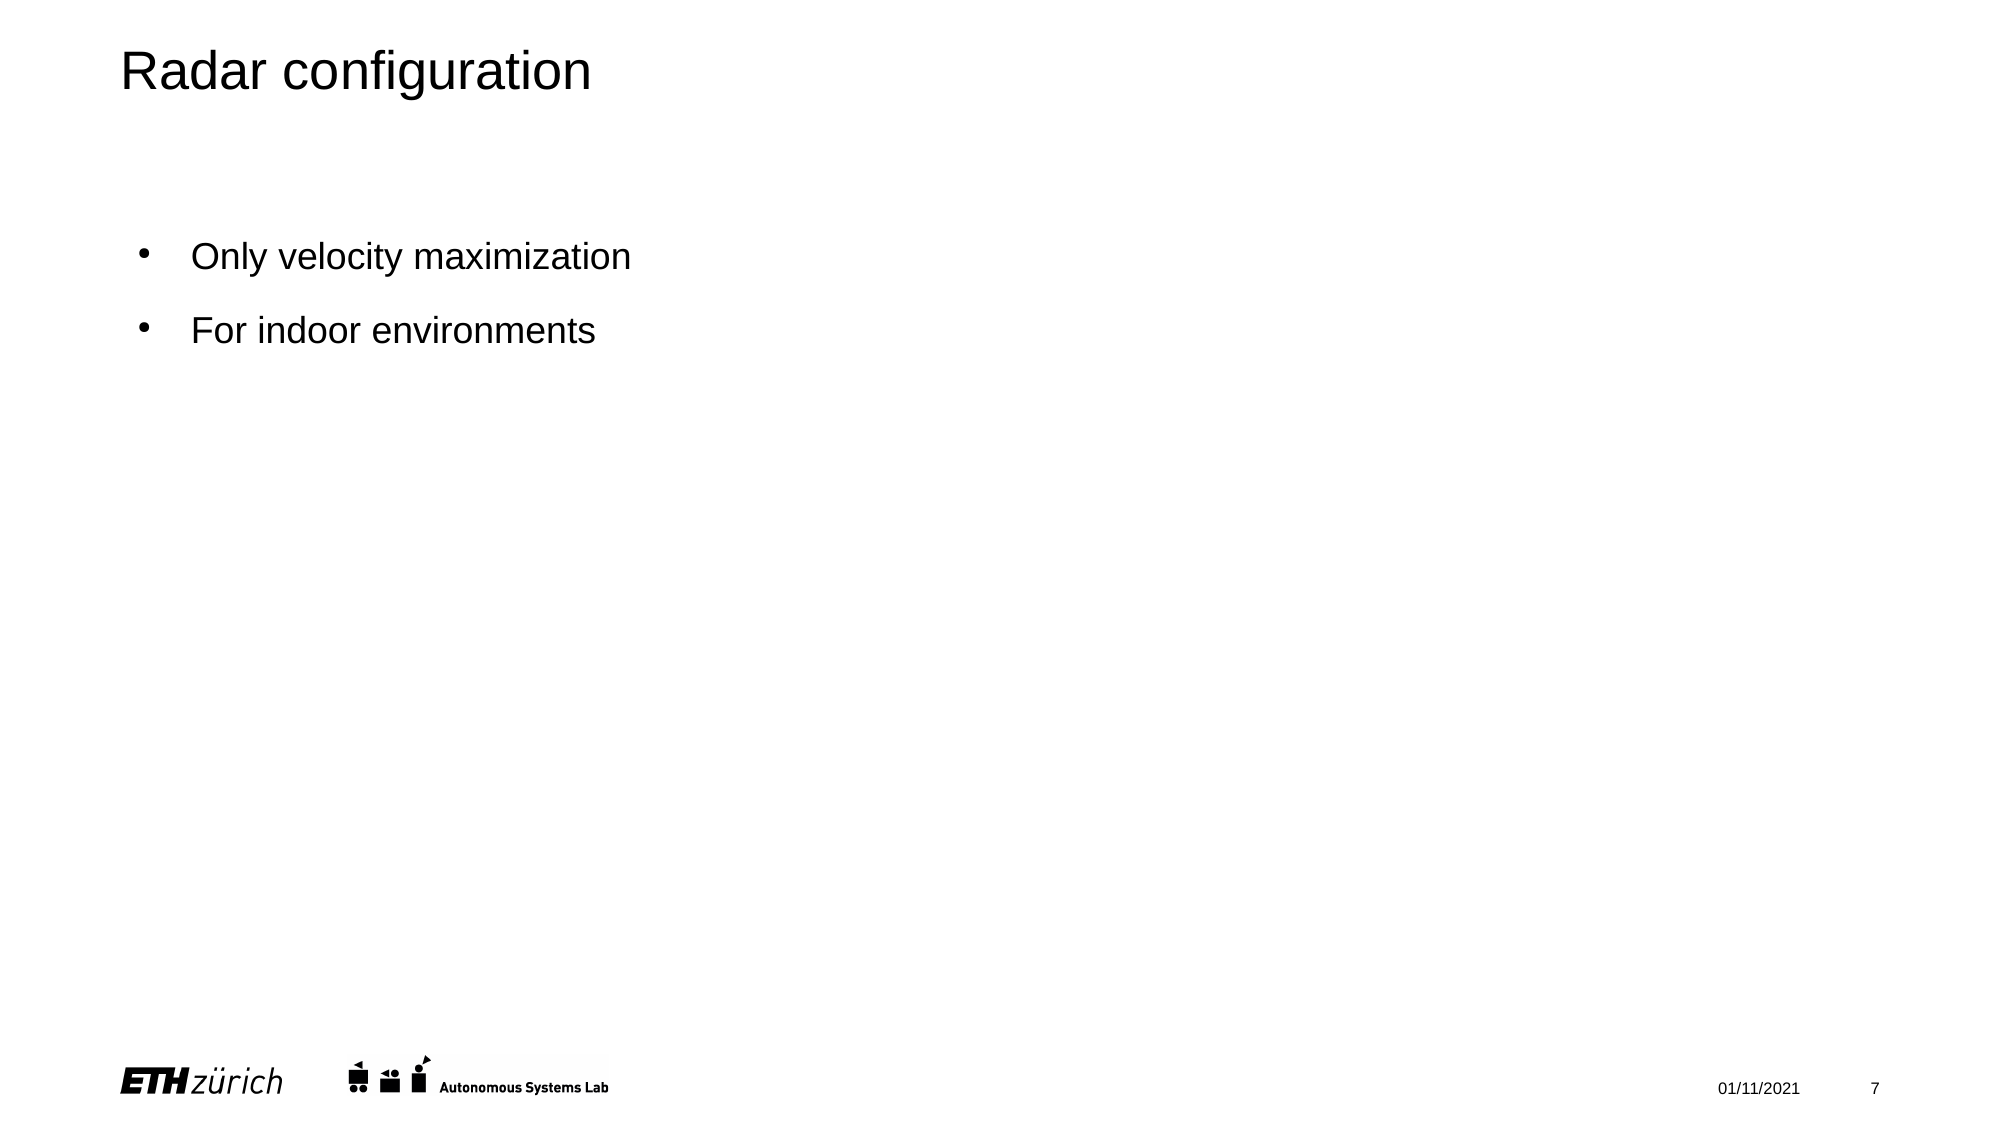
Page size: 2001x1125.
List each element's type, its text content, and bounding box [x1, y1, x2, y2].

picture [120, 1067, 282, 1094]
slide_number 01/11/2021 [1718, 1069, 1819, 1106]
slide_number [1827, 1069, 1880, 1106]
title Radar configuration [120, 42, 1880, 191]
list Only velocity maximization For indoor environments [120, 231, 1880, 1000]
